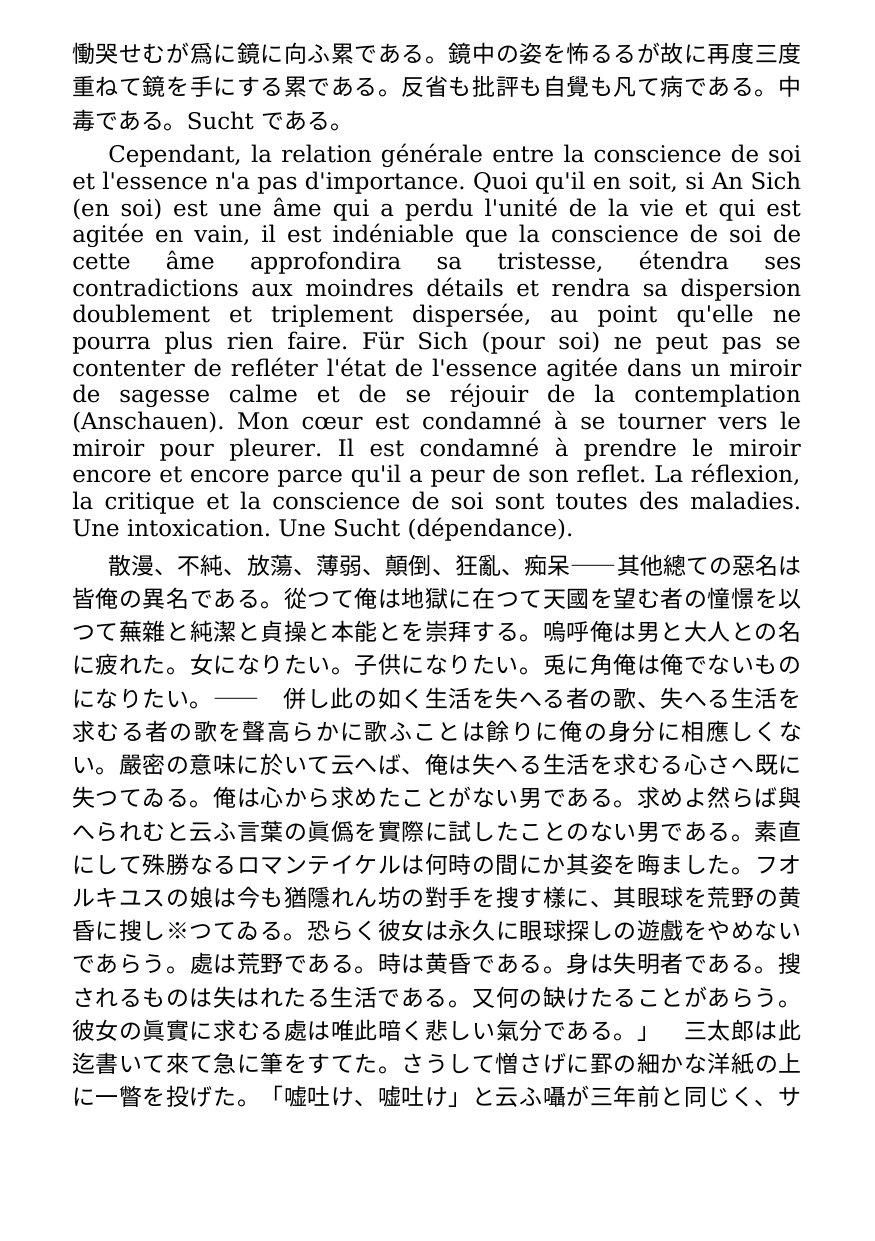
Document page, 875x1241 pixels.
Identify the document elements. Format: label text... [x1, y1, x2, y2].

text 慟哭せむが爲に鏡に向ふ累である。鏡中の姿を怖るるが故に再度三度重ねて鏡を手にする累である。反省も批評も自覺も凡て病である。中毒である。Sucht である。 [72, 36, 802, 136]
text Cependant, la relation générale entre la conscience de soi et l'essence n'a pas d'importance. Quoi qu'il en soit, si An Sich (en soi) est une âme qui a perdu l'unité de la vie et qui est agitée en vain, il est indéniable que la conscience de soi de cette âme approfondira sa tristesse, étendra ses contradictions aux moindres détails et rendra sa dispersion doublement et triplement dispersée, au point qu'elle ne pourra plus rien faire. Für Sich (pour soi) ne peut pas se contenter de refléter l'état de l'essence agitée dans un miroir de sagesse calme et de se réjouir de la contemplation (Anschauen). Mon cœur est condamné à se tourner vers le miroir pour pleurer. Il est condamné à prendre le miroir encore et encore parce qu'il a peur de son reflet. La réflexion, la critique et la conscience de soi sont toutes des maladies. Une intoxication. Une Sucht (dépendance). [72, 142, 802, 542]
text 散漫、不純、放蕩、薄弱、顛倒、狂亂、痴呆――其他總ての惡名は皆俺の異名である。從つて俺は地獄に在つて天國を望む者の憧憬を以つて蕪雜と純潔と貞操と本能とを崇拜する。嗚呼俺は男と大人との名に疲れた。女になりたい。子供になりたい。兎に角俺は俺でないものになりたい。―― 併し此の如く生活を失へる者の歌、失へる生活を求むる者の歌を聲高らかに歌ふことは餘りに俺の身分に相應しくない。嚴密の意味に於いて云へば、俺は失へる生活を求むる心さへ既に失つてゐる。俺は心から求めたことがない男である。求めよ然らば與へられむと云ふ言葉の眞僞を實際に試したことのない男である。素直にして殊勝なるロマンテイケルは何時の間にか其姿を晦ました。フオルキユスの娘は今も猶隱れん坊の對手を搜す樣に、其眼球を荒野の黄昏に搜し※つてゐる。恐らく彼女は永久に眼球探しの遊戲をやめないであらう。處は荒野である。時は黄昏である。身は失明者である。搜されるものは失はれたる生活である。又何の缺けたることがあらう。彼女の眞實に求むる處は唯此暗く悲しい氣分である。」 三太郎は此迄書いて來て急に筆をすてた。さうして憎さげに罫の細かな洋紙の上に一瞥を投げた。「嘘吐け、嘘吐け」と云ふ囁が三年前と同じく、サ [72, 548, 802, 1112]
